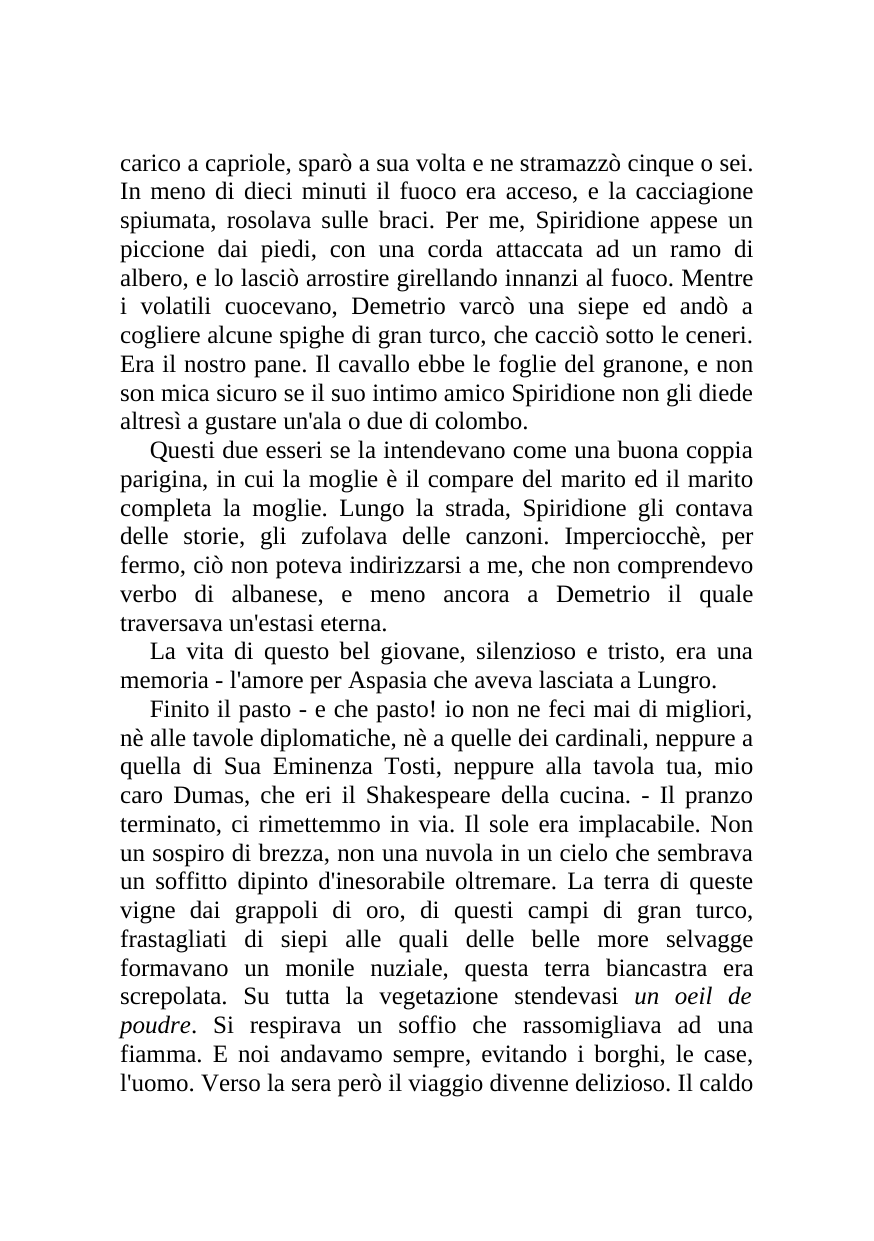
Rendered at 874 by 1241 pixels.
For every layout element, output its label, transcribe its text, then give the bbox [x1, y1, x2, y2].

text carico a capriole, sparò a sua volta e ne stramazzò cinque o sei. In meno di dieci minuti il fuoco era acceso, e la cacciagione spiumata, rosolava sulle braci. Per me, Spiridione appese un piccione dai piedi, con una corda attaccata ad un ramo di albero, e lo lasciò arrostire girellando innanzi al fuoco. Mentre i volatili cuocevano, Demetrio varcò una siepe ed andò a cogliere alcune spighe di gran turco, che cacciò sotto le ceneri. Era il nostro pane. Il cavallo ebbe le foglie del granone, e non son mica sicuro se il suo intimo amico Spiridione non gli diede altresì a gustare un'ala o due di colombo. [120, 148, 754, 435]
text Finito il pasto - e che pasto! io non ne feci mai di migliori, nè alle tavole diplomatiche, nè a quelle dei cardinali, neppure a quella di Sua Eminenza Tosti, neppure alla tavola tua, mio caro Dumas, che eri il Shakespeare della cucina. - Il pranzo terminato, ci rimettemmo in via. Il sole era implacabile. Non un sospiro di brezza, non una nuvola in un cielo che sembrava un soffitto dipinto d'inesorabile oltremare. La terra di queste vigne dai grappoli di oro, di questi campi di gran turco, frastagliati di siepi alle quali delle belle more selvagge formavano un monile nuziale, questa terra biancastra era screpolata. Su tutta la vegetazione stendevasi un oeil de poudre. Si respirava un soffio che rassomigliava ad una fiamma. E noi andavamo sempre, evitando i borghi, le case, l'uomo. Verso la sera però il viaggio divenne delizioso. Il caldo [120, 694, 754, 1096]
text Questi due esseri se la intendevano come una buona coppia parigina, in cui la moglie è il compare del marito ed il marito completa la moglie. Lungo la strada, Spiridione gli contava delle storie, gli zufolava delle canzoni. Imperciocchè, per fermo, ciò non poteva indirizzarsi a me, che non comprendevo verbo di albanese, e meno ancora a Demetrio il quale traversava un'estasi eterna. [120, 435, 754, 636]
text La vita di questo bel giovane, silenzioso e tristo, era una memoria - l'amore per Aspasia che aveva lasciata a Lungro. [120, 636, 754, 694]
